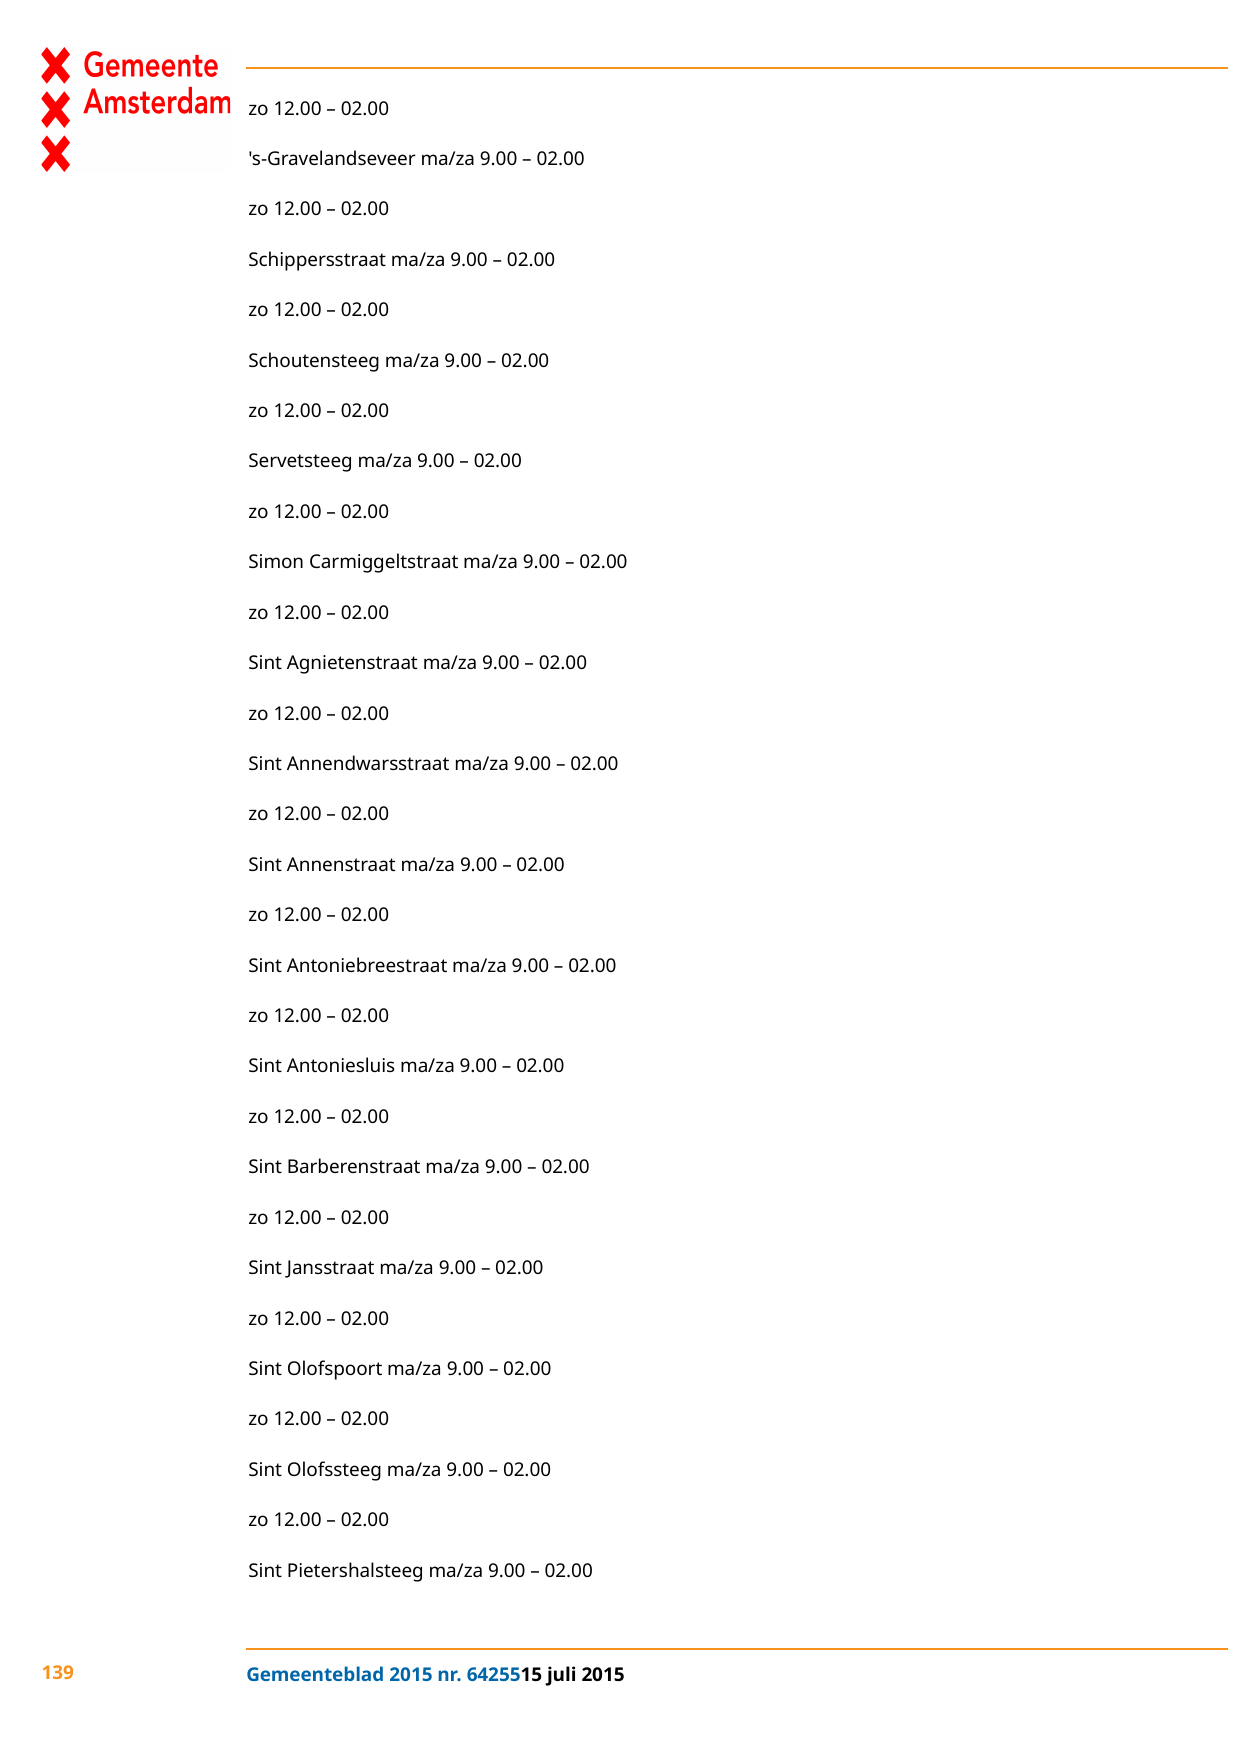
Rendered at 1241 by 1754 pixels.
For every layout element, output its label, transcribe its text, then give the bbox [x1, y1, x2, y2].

text zo 12.00 – 02.00 [248, 901, 1152, 927]
text Schoutensteeg ma/za 9.00 – 02.00 [248, 347, 1152, 373]
text zo 12.00 – 02.00 [248, 296, 1152, 322]
text zo 12.00 – 02.00 [248, 700, 1152, 726]
text Sint Jansstraat ma/za 9.00 – 02.00 [248, 1254, 1152, 1280]
text zo 12.00 – 02.00 [248, 1204, 1152, 1230]
text zo 12.00 – 02.00 [248, 1305, 1152, 1331]
text zo 12.00 – 02.00 [248, 599, 1152, 625]
text Sint Agnietenstraat ma/za 9.00 – 02.00 [248, 649, 1152, 675]
text zo 12.00 – 02.00 [248, 1103, 1152, 1129]
text zo 12.00 – 02.00 [248, 196, 1152, 221]
text zo 12.00 – 02.00 [248, 1506, 1152, 1532]
picture [41, 47, 231, 172]
text zo 12.00 – 02.00 [248, 1406, 1152, 1431]
text Sint Antoniebreestraat ma/za 9.00 – 02.00 [248, 952, 1152, 978]
text zo 12.00 – 02.00 [248, 95, 1152, 121]
text 's-Gravelandseveer ma/za 9.00 – 02.00 [248, 145, 1152, 171]
text Servetsteeg ma/za 9.00 – 02.00 [248, 448, 1152, 473]
text Simon Carmiggeltstraat ma/za 9.00 – 02.00 [248, 548, 1152, 574]
text Schippersstraat ma/za 9.00 – 02.00 [248, 246, 1152, 272]
text zo 12.00 – 02.00 [248, 397, 1152, 423]
text zo 12.00 – 02.00 [248, 1002, 1152, 1028]
text Sint Antoniesluis ma/za 9.00 – 02.00 [248, 1053, 1152, 1078]
text Sint Pietershalsteeg ma/za 9.00 – 02.00 [248, 1557, 1152, 1583]
text Sint Olofspoort ma/za 9.00 – 02.00 [248, 1355, 1152, 1381]
text zo 12.00 – 02.00 [248, 801, 1152, 826]
text Sint Annendwarsstraat ma/za 9.00 – 02.00 [248, 750, 1152, 776]
text zo 12.00 – 02.00 [248, 498, 1152, 524]
text Sint Annenstraat ma/za 9.00 – 02.00 [248, 851, 1152, 877]
text Sint Olofssteeg ma/za 9.00 – 02.00 [248, 1456, 1152, 1482]
text Sint Barberenstraat ma/za 9.00 – 02.00 [248, 1153, 1152, 1179]
